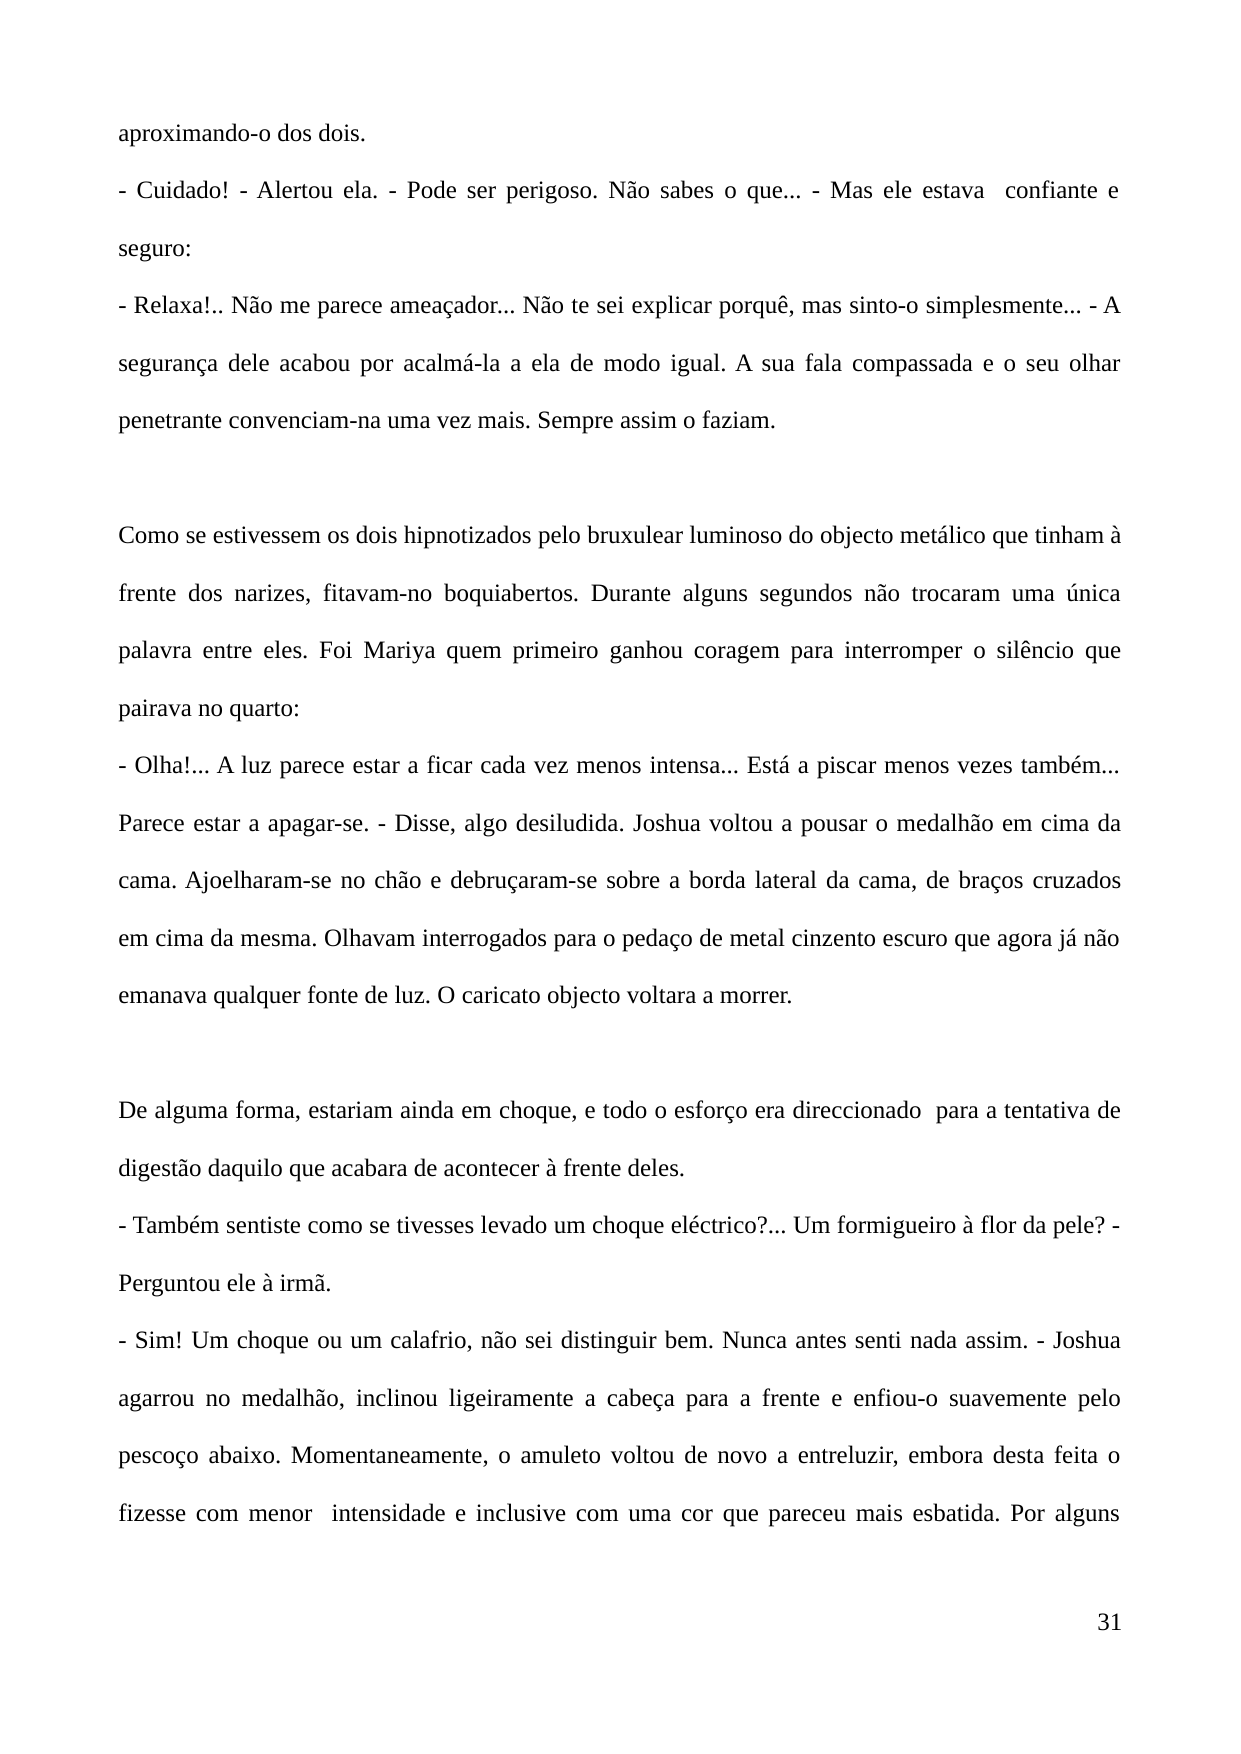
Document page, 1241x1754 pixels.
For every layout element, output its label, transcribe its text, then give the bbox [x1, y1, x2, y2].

text - Olha!... A luz parece estar a ficar cada vez menos intensa... Está a piscar menos vezes também... Parece estar a apagar-se. - Disse, algo desiludida. Joshua voltou a pousar o medalhão em cima da cama. Ajoelharam-se no chão e debruçaram-se sobre a borda lateral da cama, de braços cruzados em cima da mesma. Olhavam interrogados para o pedaço de metal cinzento escuro que agora já não emanava qualquer fonte de luz. O caricato objecto voltara a morrer. [118, 751, 1122, 1009]
text De alguma forma, estariam ainda em choque, e todo o esforço era direccionado para a tentativa de digestão daquilo que acabara de acontecer à frente deles. [118, 1096, 1122, 1182]
text Como se estivessem os dois hipnotizados pelo bruxulear luminoso do objecto metálico que tinham à frente dos narizes, fitavam-no boquiabertos. Durante alguns segundos não trocaram uma única palavra entre eles. Foi Mariya quem primeiro ganhou coragem para interromper o silêncio que pairava no quarto: [118, 521, 1122, 722]
text - Também sentiste como se tivesses levado um choque eléctrico?... Um formigueiro à flor da pele? - Perguntou ele à irmã. [118, 1211, 1122, 1297]
text - Cuidado! - Alertou ela. - Pode ser perigoso. Não sabes o que... - Mas ele estava confiante e seguro: [118, 176, 1122, 262]
text - Relaxa!.. Não me parece ameaçador... Não te sei explicar porquê, mas sinto-o simplesmente... - A segurança dele acabou por acalmá-la a ela de modo igual. A sua fala compassada e o seu olhar penetrante convenciam-na uma vez mais. Sempre assim o faziam. [118, 291, 1122, 434]
text - Sim! Um choque ou um calafrio, não sei distinguir bem. Nunca antes senti nada assim. - Joshua agarrou no medalhão, inclinou ligeiramente a cabeça para a frente e enfiou-o suavemente pelo pescoço abaixo. Momentaneamente, o amuleto voltou de novo a entreluzir, embora desta feita o fizesse com menor intensidade e inclusive com uma cor que pareceu mais esbatida. Por alguns [118, 1326, 1122, 1527]
text aproximando-o dos dois. [118, 118, 1122, 147]
